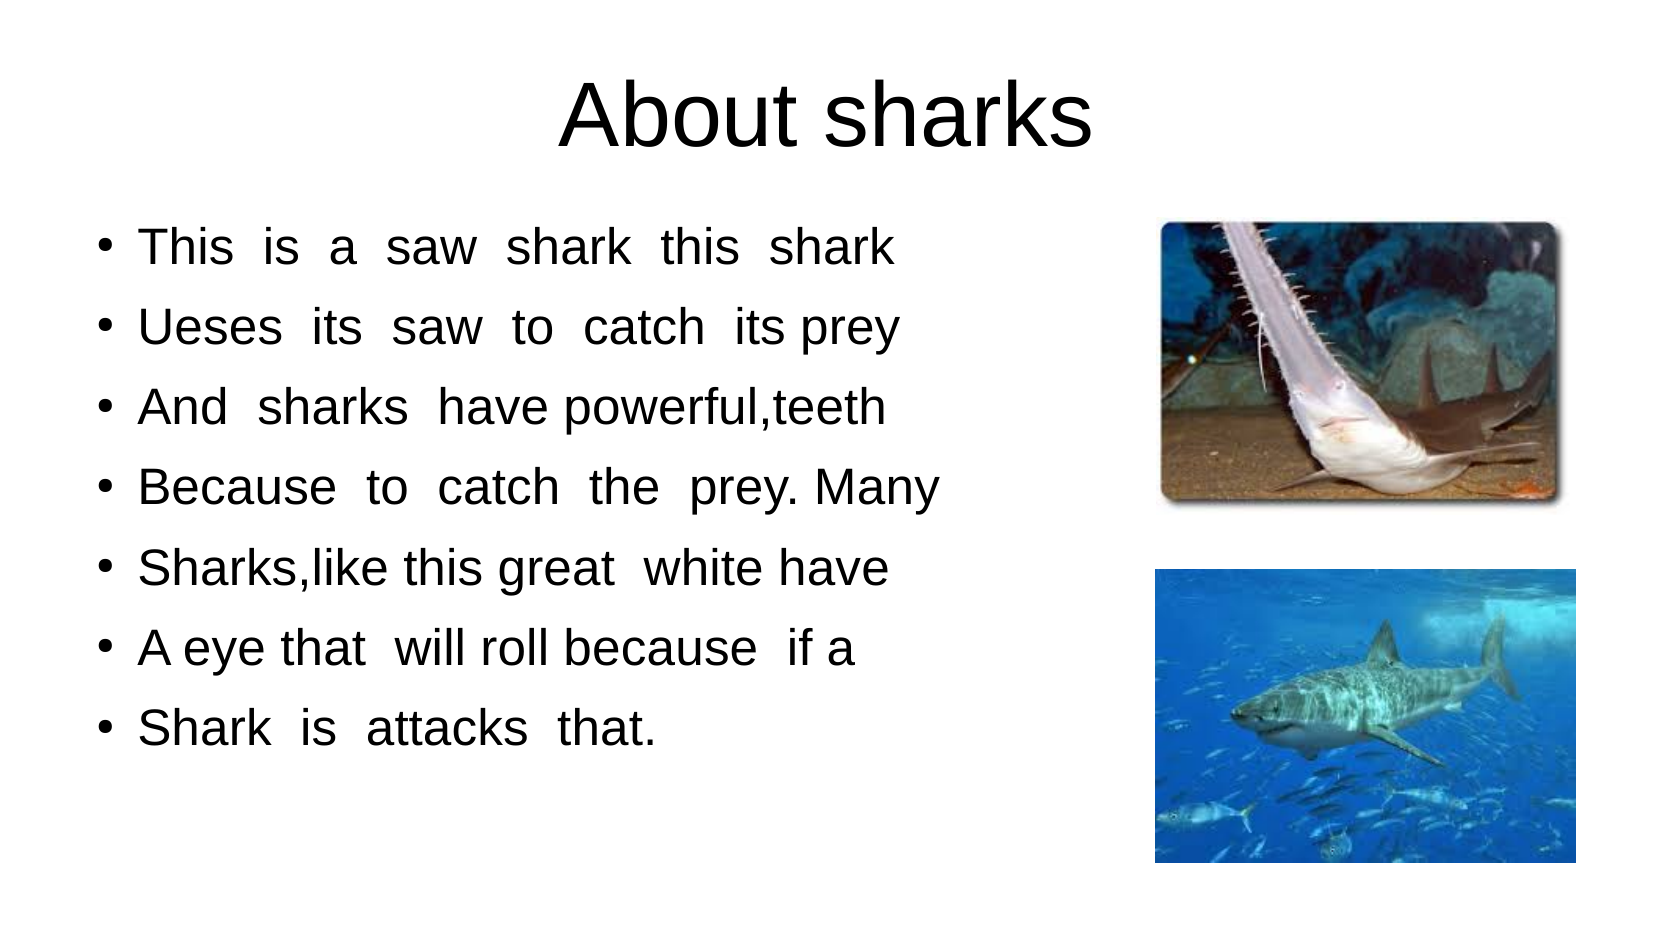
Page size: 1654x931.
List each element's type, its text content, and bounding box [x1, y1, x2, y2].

list This is a saw shark this shark Ueses its saw to catch its prey And sharks have powerful,teeth Because to catch the prey. Many Sharks,like this great white have A eye that will roll because if a Shark is attacks that. [82, 217, 1571, 758]
picture [1156, 217, 1571, 515]
picture [1155, 569, 1576, 863]
title About sharks [82, 37, 1571, 193]
